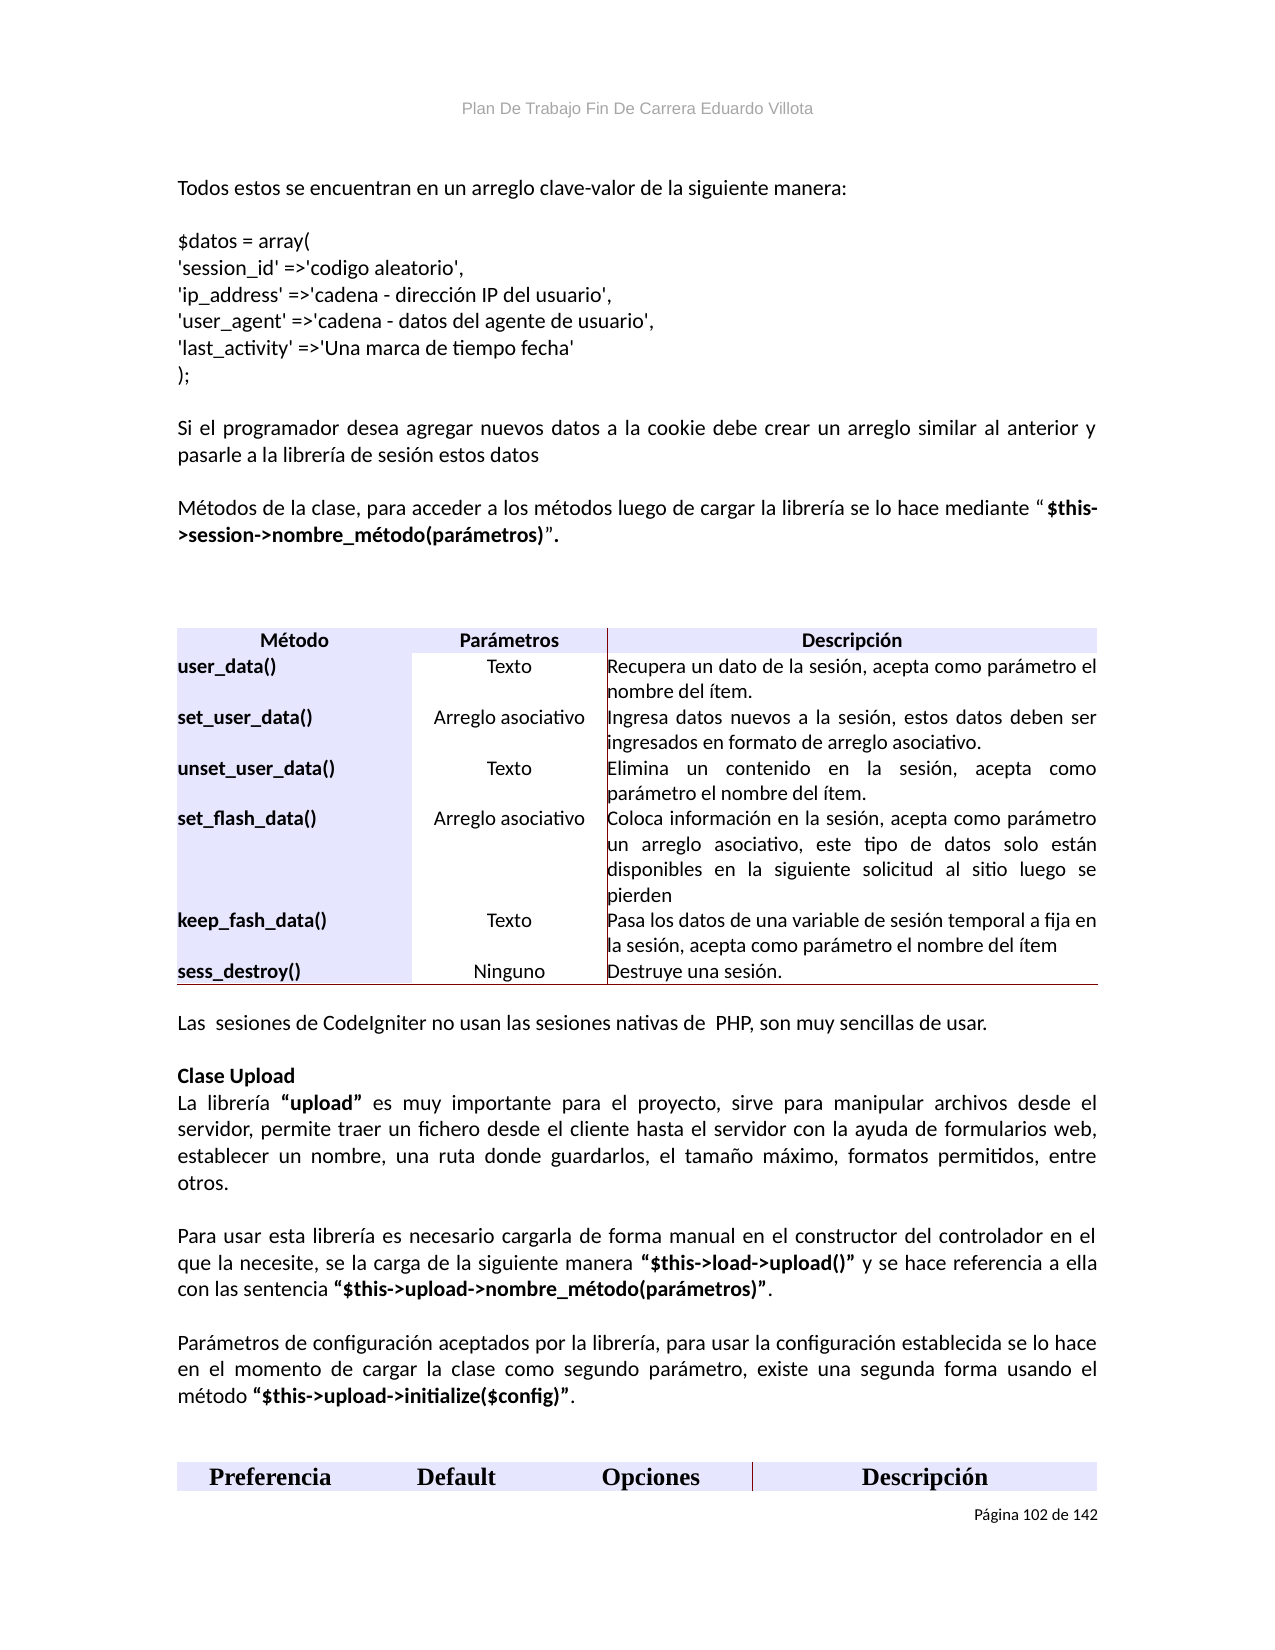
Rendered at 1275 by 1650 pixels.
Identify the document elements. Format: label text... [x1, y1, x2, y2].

text La librería “upload” es muy importante para el proyecto, sirve para manipular archivos desde el servidor, permite traer un fichero desde el cliente hasta el servidor con la ayuda de formularios web, establecer un nombre, una ruta donde guardarlos, el tamaño máximo, formatos permitidos, entre otros. [177, 1089, 1098, 1195]
table_cell Arreglo asociativo [412, 806, 607, 907]
text ); [177, 361, 1098, 388]
table_cell Destruye una sesión. [608, 958, 1097, 983]
table_header Descripción [608, 628, 1097, 653]
table_cell keep_fash_data() [177, 907, 412, 958]
table_cell Texto [412, 907, 607, 958]
text Métodos de la clase, para acceder a los métodos luego de cargar la librería se lo hace mediante “$this->session->nombre_método(parámetros)”. [177, 494, 1098, 548]
table_cell sess_destroy() [177, 958, 412, 983]
text 'last_activity' =>'Una marca de tiempo fecha' [177, 334, 1098, 361]
text 'session_id' =>'codigo aleatorio', [177, 254, 1098, 281]
text Para usar esta librería es necesario cargarla de forma manual en el constructor del controlador en el que la necesite, se la carga de la siguiente manera “$this->load->upload()” y se hace referencia a ella con las sentencia “$this->upload->nombre_método(parámetros)”. [177, 1222, 1098, 1302]
text Todos estos se encuentran en un arreglo clave-valor de la siguiente manera: [177, 174, 1098, 201]
table_cell user_data() [177, 653, 412, 704]
table_cell set_flash_data() [177, 806, 412, 907]
table_cell Texto [412, 653, 607, 704]
table_cell Ninguno [412, 958, 607, 983]
table_header Preferencia [177, 1462, 363, 1491]
table_cell Arreglo asociativo [412, 704, 607, 755]
text 'user_agent' =>'cadena - datos del agente de usuario', [177, 308, 1098, 334]
text 'ip_address' =>'cadena - dirección IP del usuario', [177, 281, 1098, 308]
table_cell Recupera un dato de la sesión, acepta como parámetro el nombre del ítem. [608, 653, 1097, 704]
table_cell set_user_data() [177, 704, 412, 755]
text Las sesiones de CodeIgniter no usan las sesiones nativas de PHP, son muy sencillas de usar. [177, 1009, 1098, 1035]
table_header Método [177, 628, 412, 653]
table_header Descripción [753, 1462, 1097, 1491]
table_header Opciones [549, 1462, 752, 1491]
table_cell Elimina un contenido en la sesión, acepta como parámetro el nombre del ítem. [608, 755, 1097, 806]
table_cell Pasa los datos de una variable de sesión temporal a fija en la sesión, acepta como parámetro el nombre del ítem [608, 907, 1097, 958]
text Clase Upload [177, 1062, 1098, 1089]
table_cell Coloca información en la sesión, acepta como parámetro un arreglo asociativo, este tipo de datos solo están disponibles en la siguiente solicitud al sitio luego se pierden [608, 806, 1097, 907]
table_cell Texto [412, 755, 607, 806]
table_header Default [363, 1462, 549, 1491]
text Si el programador desea agregar nuevos datos a la cookie debe crear un arreglo similar al anterior y pasarle a la librería de sesión estos datos [177, 414, 1098, 468]
table_cell Ingresa datos nuevos a la sesión, estos datos deben ser ingresados en formato de arreglo asociativo. [608, 704, 1097, 755]
text Parámetros de configuración aceptados por la librería, para usar la configuración establecida se lo hace en el momento de cargar la clase como segundo parámetro, existe una segunda forma usando el método “$this->upload->initialize($config)”. [177, 1329, 1098, 1409]
table_header Parámetros [412, 628, 607, 653]
text $datos = array( [177, 228, 1098, 254]
table_cell unset_user_data() [177, 755, 412, 806]
